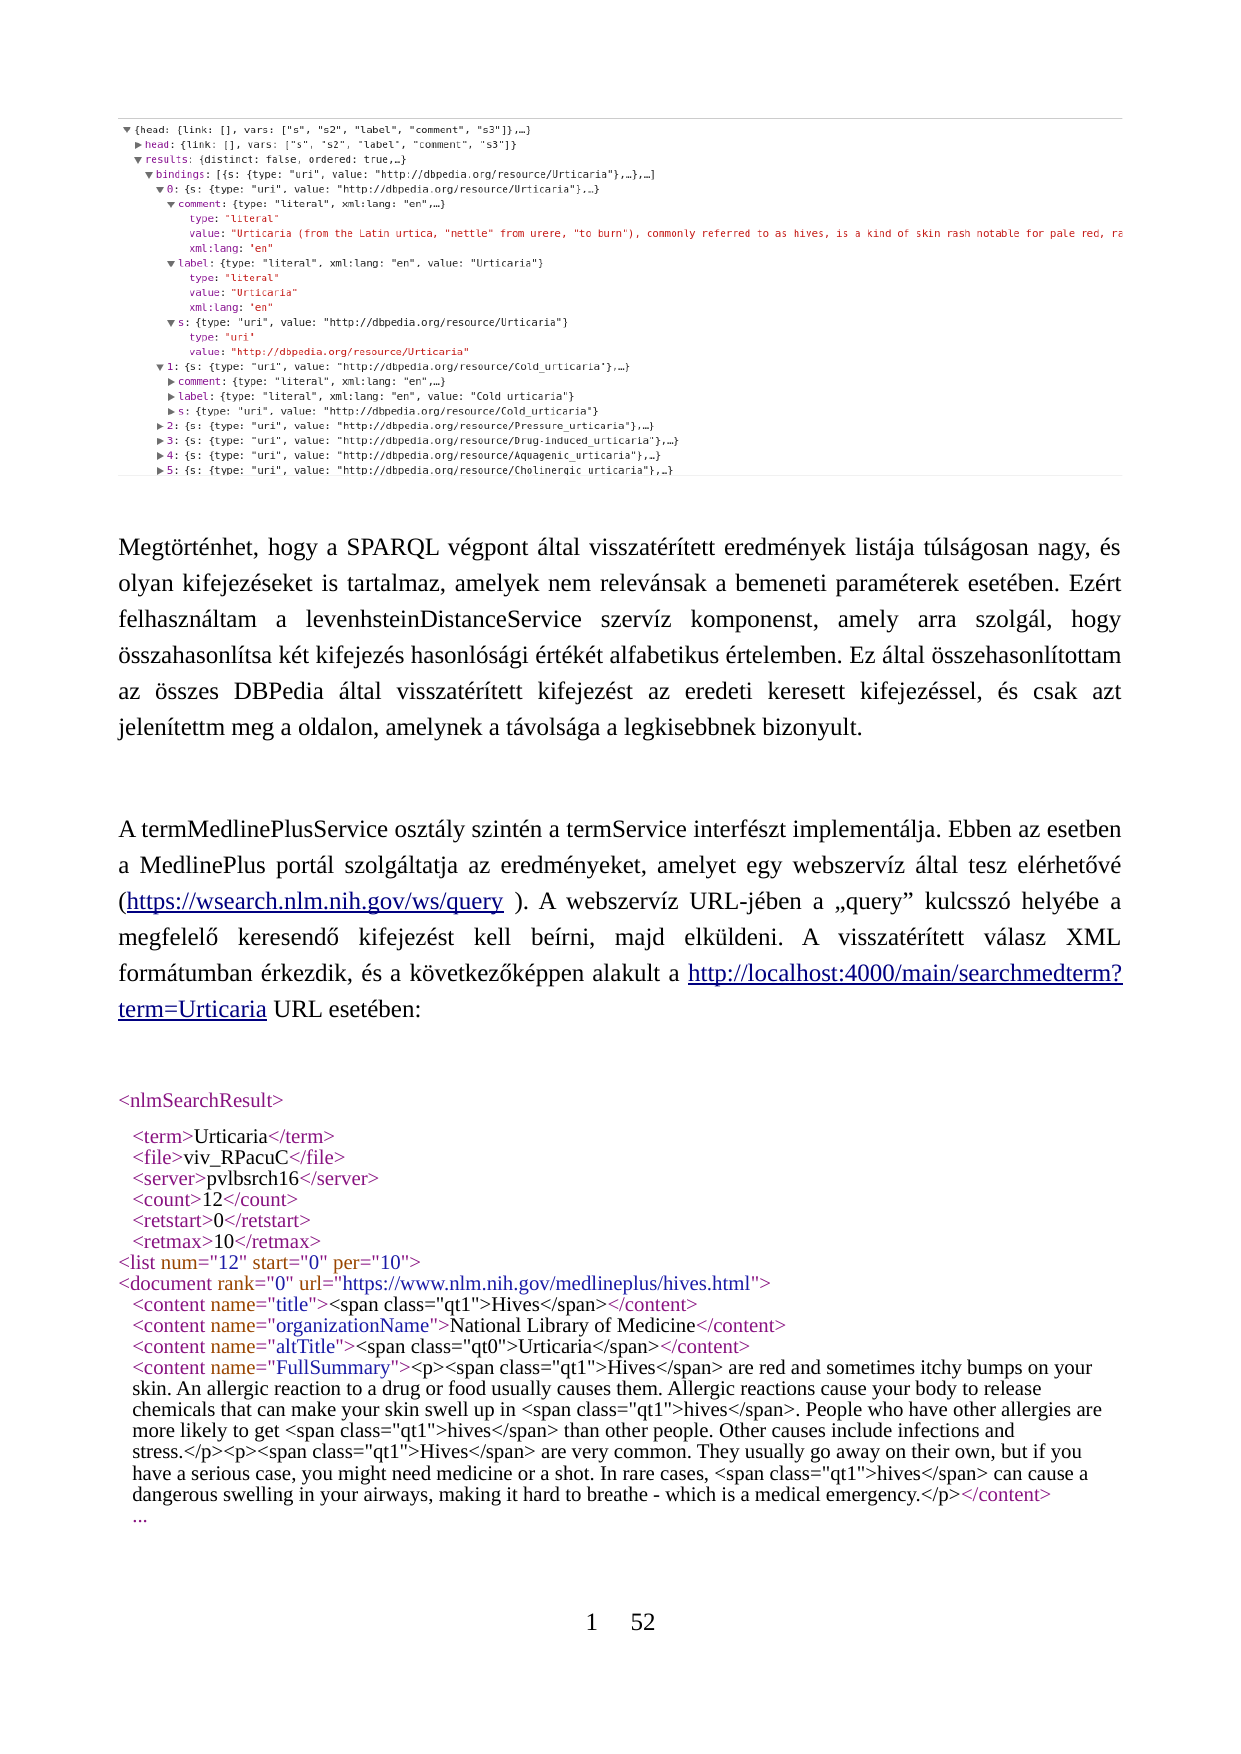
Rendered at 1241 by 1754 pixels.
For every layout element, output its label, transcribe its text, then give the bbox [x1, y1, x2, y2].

subtitle <content name="title"><span class="qt1">Hives</span></content> [132, 1295, 1122, 1316]
subtitle Megtörténhet, hogy a SPARQL végpont által visszatérített eredmények listája túlságosan nagy, és olyan kifejezéseket is tartalmaz, amelyek nem relevánsak a bemeneti paraméterek esetében. Ezért felhasználtam a levenhsteinDistanceService szervíz komponenst, amely arra szolgál, hogy összahasonlítsa két kifejezés hasonlósági értékét alfabetikus értelemben. Ez által összehasonlítottam az összes DBPedia által visszatérített kifejezést az eredeti keresett kifejezéssel, és csak azt jelenítettm meg a oldalon, amelynek a távolsága a legkisebbnek bizonyult. [118, 526, 1122, 743]
subtitle <content name="organizationName">National Library of Medicine</content> [132, 1316, 1122, 1337]
subtitle <server>pvlbsrch16</server> [132, 1169, 1122, 1190]
subtitle <retmax>10</retmax> [132, 1232, 1122, 1253]
subtitle <term>Urticaria</term> [132, 1127, 1122, 1148]
subtitle <content name="altTitle"><span class="qt0">Urticaria</span></content> [132, 1337, 1122, 1358]
subtitle <content name="FullSummary"><p><span class="qt1">Hives</span> are red and sometimes itchy bumps on your skin. An allergic reaction to a drug or food usually causes them. Allergic reactions cause your body to release chemicals that can make your skin swell up in <span class="qt1">hives</span>. People who have other allergies are more likely to get <span class="qt1">hives</span> than other people. Other causes include infections and stress.</p><p><span class="qt1">Hives</span> are very common. They usually go away on their own, but if you have a serious case, you might need medicine or a shot. In rare cases, <span class="qt1">hives</span> can cause a dangerous swelling in your airways, making it hard to breathe - which is a medical emergency.</p></content> [132, 1358, 1122, 1505]
subtitle ... [132, 1505, 1122, 1526]
subtitle A termMedlinePlusService osztály szintén a termService interfészt implementálja. Ebben az esetben a MedlinePlus portál szolgáltatja az eredményeket, amelyet egy webszervíz által tesz elérhetővé (https://wsearch.nlm.nih.gov/ws/query ). A webszervíz URL-jében a „query” kulcsszó helyébe a megfelelő keresendő kifejezést kell beírni, majd elküldeni. A visszatérített válasz XML formátumban érkezdik, és a következőképpen alakult a http://localhost:4000/main/searchmedterm?term=Urticaria URL esetében: [118, 809, 1122, 1025]
subtitle <retstart>0</retstart> [132, 1211, 1122, 1232]
subtitle <count>12</count> [132, 1190, 1122, 1211]
subtitle <list num="12" start="0" per="10"> [118, 1253, 1122, 1274]
subtitle <file>viv_RPacuC</file> [132, 1148, 1122, 1169]
subtitle <nlmSearchResult> [118, 1091, 1122, 1112]
subtitle <document rank="0" url="https://www.nlm.nih.gov/medlineplus/hives.html"> [118, 1274, 1122, 1295]
picture [118, 118, 1123, 476]
